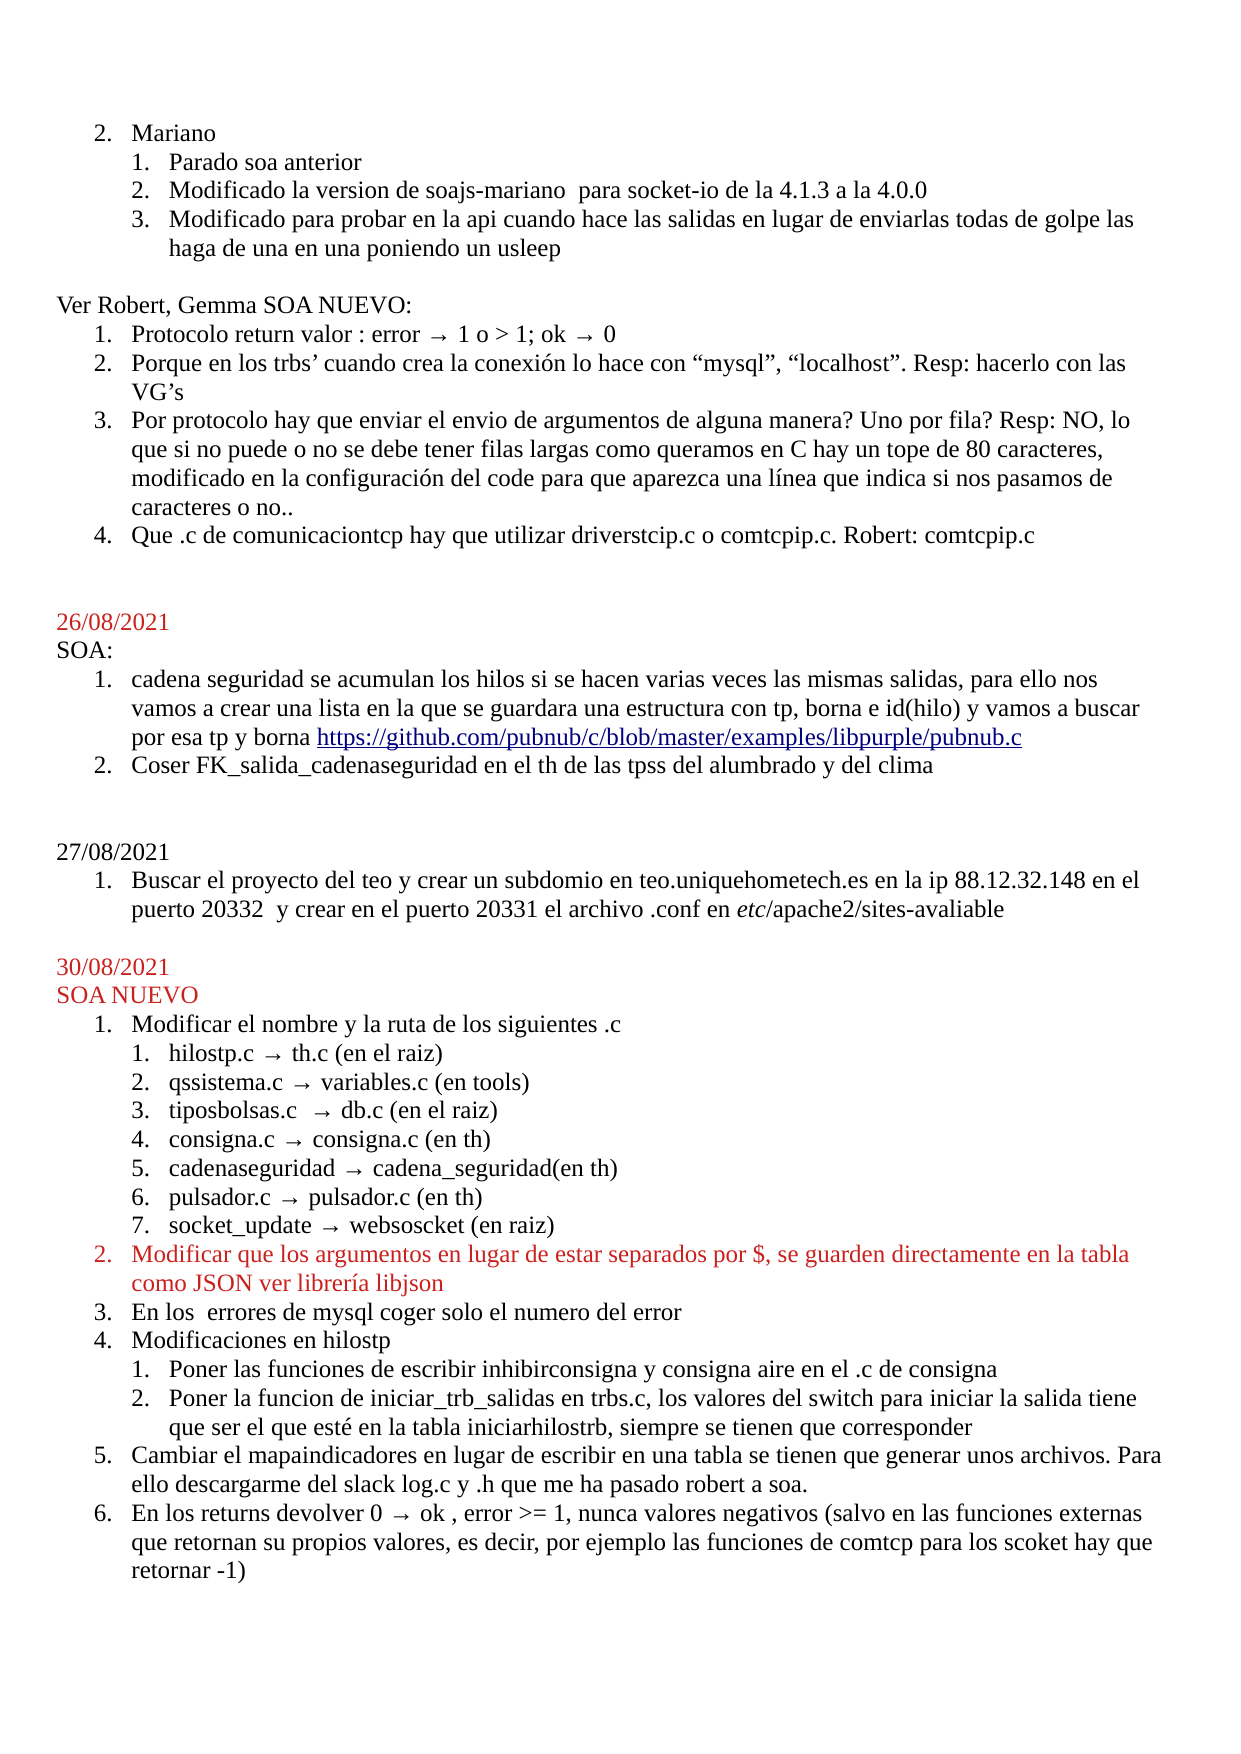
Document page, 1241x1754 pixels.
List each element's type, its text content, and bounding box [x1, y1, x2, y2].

list Poner la funcion de iniciar_trb_salidas en trbs.c, los valores del switch para iniciar la salida tiene que ser el que esté en la tabla iniciarhilostrb, siempre se tienen que corresponder [131, 1383, 1167, 1441]
list socket_update → websoscket (en raiz) [131, 1211, 1167, 1239]
list Modificar que los argumentos en lugar de estar separados por $, se guarden directamente en la tabla como JSON ver librería libjson [94, 1239, 1167, 1297]
list Modificaciones en hilostp [94, 1326, 1167, 1354]
list Modificado para probar en la api cuando hace las salidas en lugar de enviarlas todas de golpe las haga de una en una poniendo un usleep [131, 204, 1167, 262]
list Protocolo return valor : error → 1 o > 1; ok → 0 [94, 319, 1167, 348]
list Porque en los trbs’ cuando crea la conexión lo hace con “mysql”, “localhost”. Resp: hacerlo con las VG’s [94, 348, 1167, 406]
text 30/08/2021 [56, 952, 1167, 981]
list Cambiar el mapaindicadores en lugar de escribir en una tabla se tienen que generar unos archivos. Para ello descargarme del slack log.c y .h que me ha pasado robert a soa. [94, 1441, 1167, 1498]
list Modificado la version de soajs-mariano para socket-io de la 4.1.3 a la 4.0.0 [131, 176, 1167, 204]
list Poner las funciones de escribir inhibirconsigna y consigna aire en el .c de consigna [131, 1354, 1167, 1383]
list cadenaseguridad → cadena_seguridad(en th) [131, 1153, 1167, 1182]
list Modificar el nombre y la ruta de los siguientes .c [94, 1009, 1167, 1038]
list Coser FK_salida_cadenaseguridad en el th de las tpss del alumbrado y del clima [94, 751, 1167, 779]
text 26/08/2021 [56, 607, 1167, 636]
list consigna.c → consigna.c (en th) [131, 1124, 1167, 1153]
list Mariano [94, 118, 1167, 147]
list tiposbolsas.c → db.c (en el raiz) [131, 1096, 1167, 1124]
list qssistema.c → variables.c (en tools) [131, 1067, 1167, 1096]
list Parado soa anterior [131, 147, 1167, 176]
list Por protocolo hay que enviar el envio de argumentos de alguna manera? Uno por fila? Resp: NO, lo que si no puede o no se debe tener filas largas como queramos en C hay un tope de 80 caracteres, modificado en la configuración del code para que aparezca una línea que indica si nos pasamos de caracteres o no.. [94, 406, 1167, 521]
list pulsador.c → pulsador.c (en th) [131, 1182, 1167, 1211]
text 27/08/2021 [56, 837, 1167, 866]
list En los returns devolver 0 → ok , error >= 1, nunca valores negativos (salvo en las funciones externas que retornan su propios valores, es decir, por ejemplo las funciones de comtcp para los scoket hay que retornar -1) [94, 1498, 1167, 1584]
text SOA: [56, 636, 1167, 664]
list En los errores de mysql coger solo el numero del error [94, 1297, 1167, 1326]
list Que .c de comunicaciontcp hay que utilizar driverstcip.c o comtcpip.c. Robert: comtcpip.c [94, 521, 1167, 549]
text SOA NUEVO [56, 981, 1167, 1009]
list cadena seguridad se acumulan los hilos si se hacen varias veces las mismas salidas, para ello nos vamos a crear una lista en la que se guardara una estructura con tp, borna e id(hilo) y vamos a buscar por esa tp y borna https://github.com/pubnub/c/blob/master/examples/libpurple/pubnub.c [94, 664, 1167, 751]
text Ver Robert, Gemma SOA NUEVO: [56, 291, 1167, 319]
list hilostp.c → th.c (en el raiz) [131, 1038, 1167, 1067]
list Buscar el proyecto del teo y crear un subdomio en teo.uniquehometech.es en la ip 88.12.32.148 en el puerto 20332 y crear en el puerto 20331 el archivo .conf en etc/apache2/sites-avaliable [94, 866, 1167, 923]
